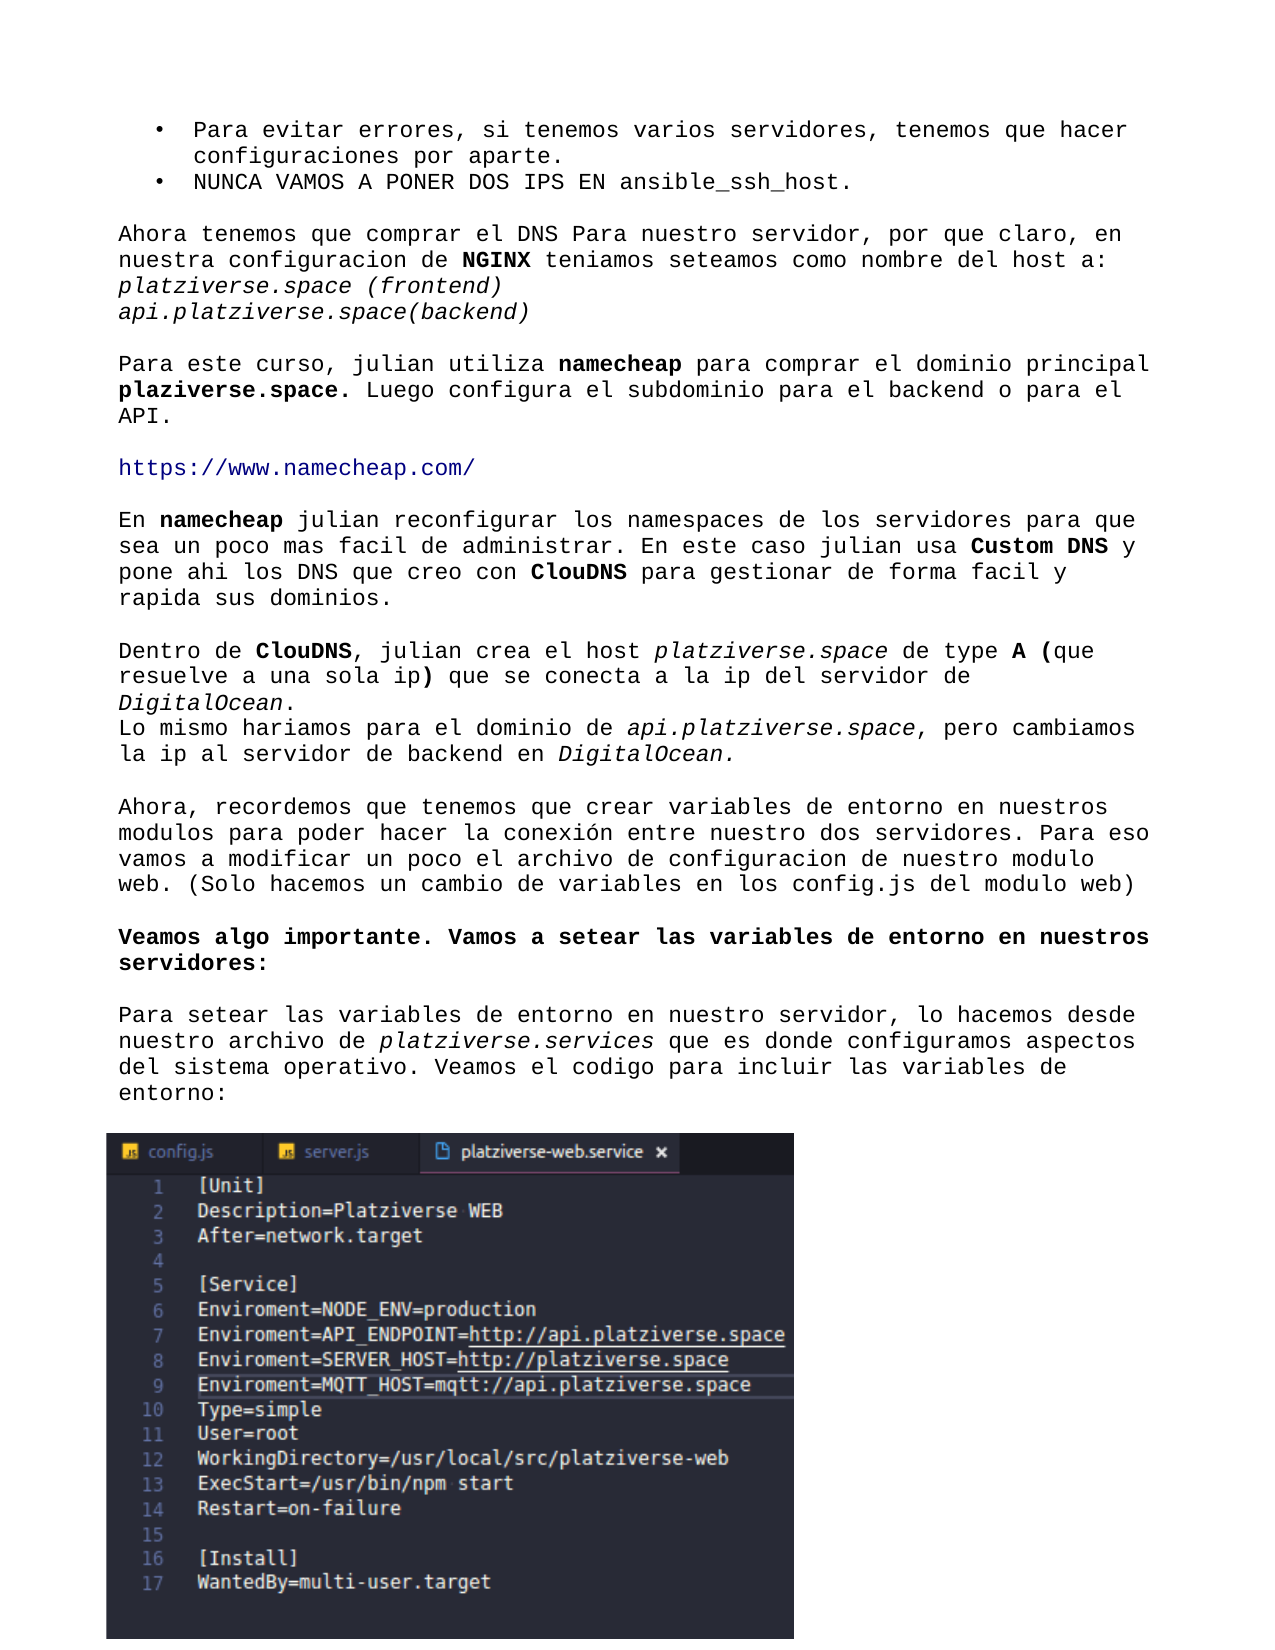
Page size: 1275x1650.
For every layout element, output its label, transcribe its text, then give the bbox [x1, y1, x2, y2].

text https://www.namecheap.com/ [118, 457, 1157, 482]
text Dentro de ClouDNS, julian crea el host platziverse.space de type A (que resuelve a una sola ip) que se conecta a la ip del servidor de DigitalOcean. [118, 639, 1157, 717]
text Ahora, recordemos que tenemos que crear variables de entorno en nuestros modulos para poder hacer la conexión entre nuestro dos servidores. Para eso vamos a modificar un poco el archivo de configuracion de nuestro modulo web. (Solo hacemos un cambio de variables en los config.js del modulo web) [118, 795, 1157, 899]
text Para este curso, julian utiliza namecheap para comprar el dominio principal plaziverse.space. Luego configura el subdominio para el backend o para el API. [118, 352, 1157, 430]
text Ahora tenemos que comprar el DNS Para nuestro servidor, por que claro, en nuestra configuracion de NGINX teniamos seteamos como nombre del host a: [118, 222, 1157, 274]
text Lo mismo hariamos para el dominio de api.platziverse.space, pero cambiamos la ip al servidor de backend en DigitalOcean. [118, 717, 1157, 769]
picture [106, 1133, 794, 1639]
text platziverse.space (frontend) [118, 274, 1157, 300]
text api.platziverse.space(backend) [118, 300, 1157, 326]
text En namecheap julian reconfigurar los namespaces de los servidores para que sea un poco mas facil de administrar. En este caso julian usa Custom DNS y pone ahi los DNS que creo con ClouDNS para gestionar de forma facil y rapida sus dominios. [118, 509, 1157, 613]
list Para evitar errores, si tenemos varios servidores, tenemos que hacer configuraciones por aparte. [156, 118, 1157, 170]
list NUNCA VAMOS A PONER DOS IPS EN ansible_ssh_host. [156, 170, 1157, 196]
text Para setear las variables de entorno en nuestro servidor, lo hacemos desde nuestro archivo de platziverse.services que es donde configuramos aspectos del sistema operativo. Veamos el codigo para incluir las variables de entorno: [118, 1003, 1157, 1107]
text Veamos algo importante. Vamos a setear las variables de entorno en nuestros servidores: [118, 925, 1157, 977]
